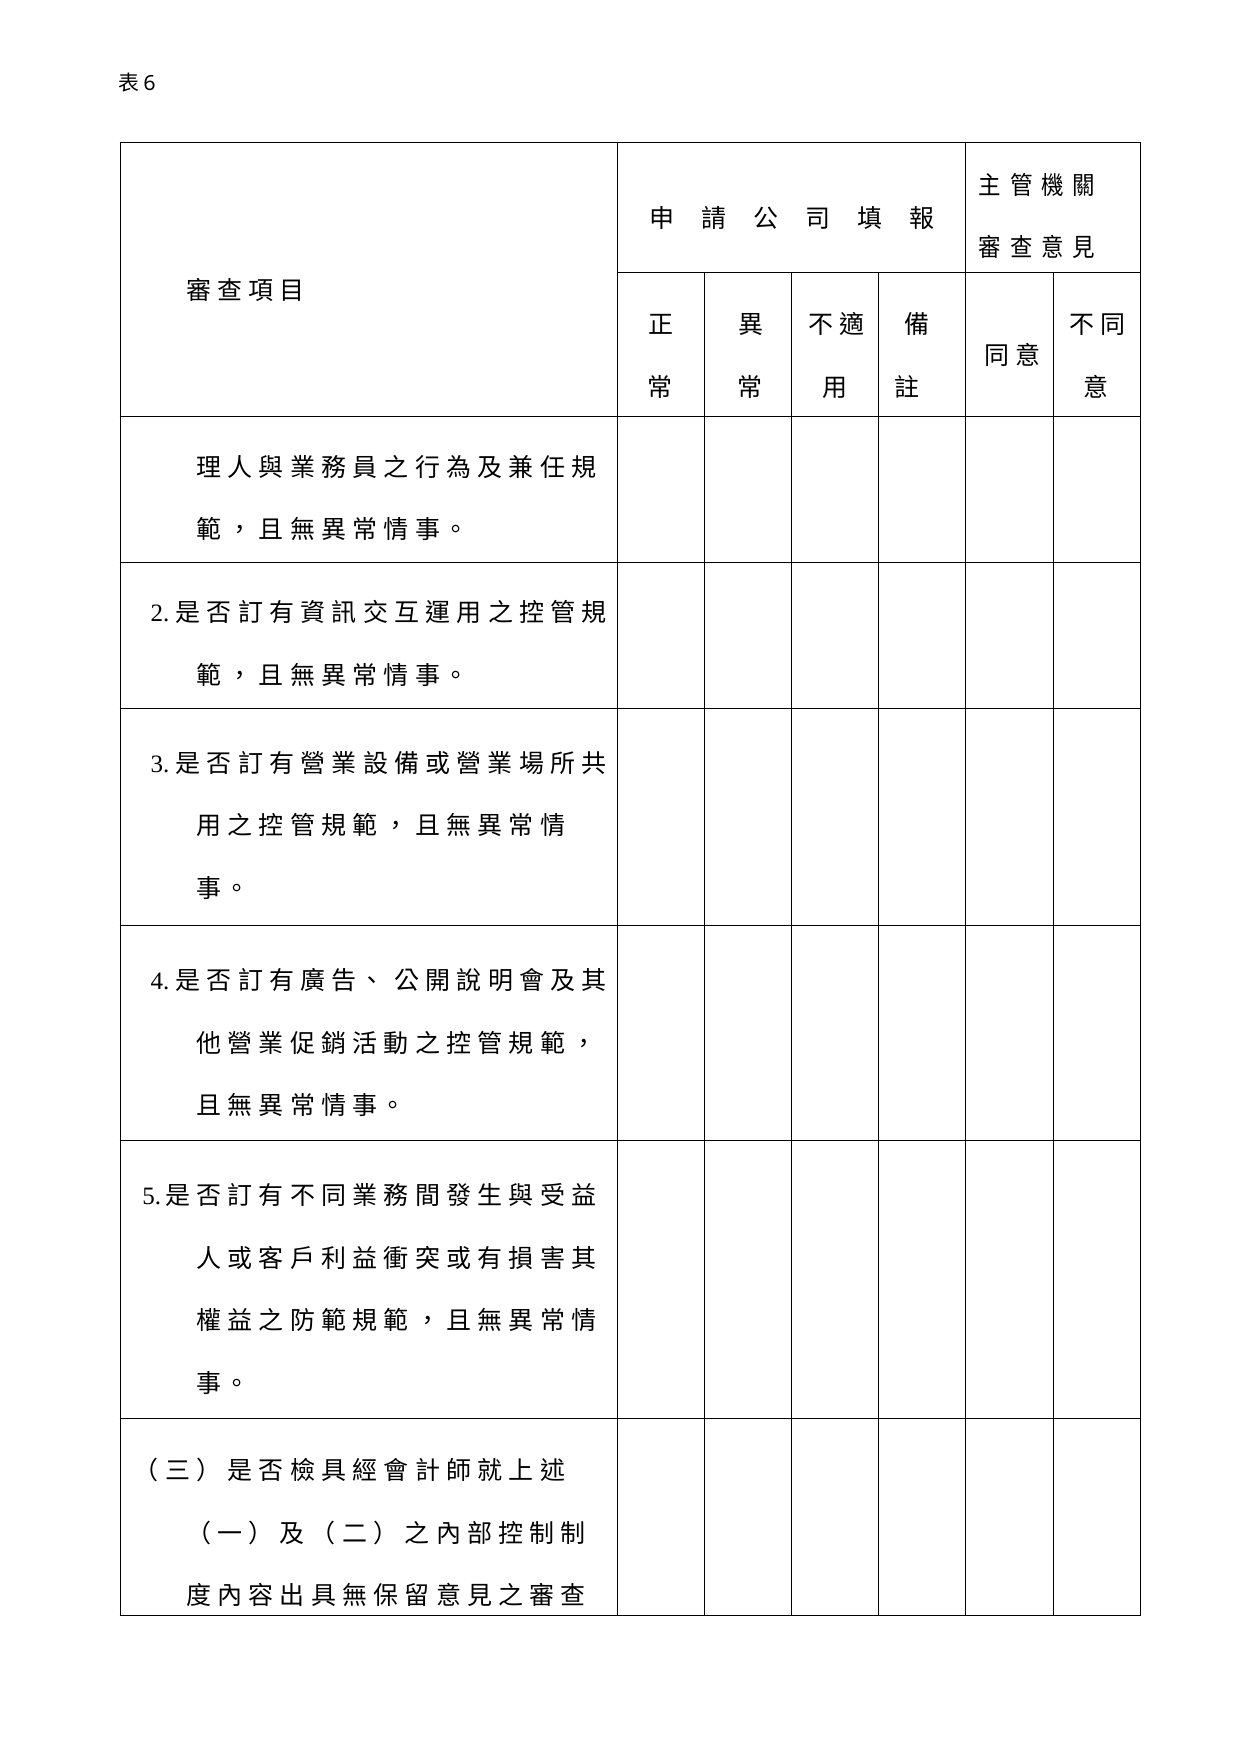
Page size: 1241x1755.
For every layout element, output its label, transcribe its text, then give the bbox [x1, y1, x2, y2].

table_cell [966, 417, 1053, 562]
table_cell [705, 926, 791, 1140]
table_cell [1054, 926, 1140, 1140]
table_cell 不適用 [792, 273, 878, 416]
table_cell 不同意 [1054, 273, 1140, 416]
table_cell [879, 709, 965, 925]
table_cell [966, 1419, 1053, 1615]
table_cell 備 註 [879, 273, 965, 416]
table_cell [705, 1419, 791, 1615]
table_cell [792, 926, 878, 1140]
table_cell [1054, 563, 1140, 708]
table_cell [792, 709, 878, 925]
table_cell [705, 1141, 791, 1417]
table_cell 2.是否訂有資訊交互運用之控管規範，且無異常情事。 [121, 563, 617, 708]
table_cell [966, 563, 1053, 708]
table_cell [966, 1141, 1053, 1417]
table_cell [792, 1419, 878, 1615]
table_cell 3.是否訂有營業設備或營業場所共用之控管規範，且無異常情事。 [121, 709, 617, 925]
table_header 審查項目 [121, 143, 617, 416]
table_cell [792, 563, 878, 708]
table_cell 正 常 [618, 273, 704, 416]
table_cell [1054, 1141, 1140, 1417]
table_cell [705, 709, 791, 925]
table_cell [879, 417, 965, 562]
table_cell [618, 1419, 704, 1615]
table_cell [618, 563, 704, 708]
table_cell [1054, 1419, 1140, 1615]
table_cell [618, 926, 704, 1140]
table_cell [618, 1141, 704, 1417]
table_cell [966, 926, 1053, 1140]
table_cell [792, 417, 878, 562]
table_cell [879, 926, 965, 1140]
table_cell [705, 563, 791, 708]
table_header 主管機關 審查意見 [966, 143, 1140, 272]
table_cell [1054, 417, 1140, 562]
table_cell 理人與業務員之行為及兼任規範，且無異常情事。 [121, 417, 617, 562]
table_cell [879, 1141, 965, 1417]
table_cell 同意 [966, 273, 1053, 416]
table_cell [792, 1141, 878, 1417]
table_cell [879, 1419, 965, 1615]
table_cell [879, 563, 965, 708]
table_cell [1054, 709, 1140, 925]
table_cell 4.是否訂有廣告、公開說明會及其他營業促銷活動之控管規範，且無異常情事。 [121, 926, 617, 1140]
table_cell 異 常 [705, 273, 791, 416]
table_cell [705, 417, 791, 562]
table_cell [618, 709, 704, 925]
table_cell （三）是否檢具經會計師就上述（一）及（二）之內部控制制度內容出具無保留意見之審查 [121, 1419, 617, 1615]
table_cell [618, 417, 704, 562]
table_header 申 請 公 司 填 報 [618, 143, 965, 272]
table_cell [966, 709, 1053, 925]
table_cell 5.是否訂有不同業務間發生與受益人或客戶利益衝突或有損害其權益之防範規範，且無異常情事。 [121, 1141, 617, 1417]
